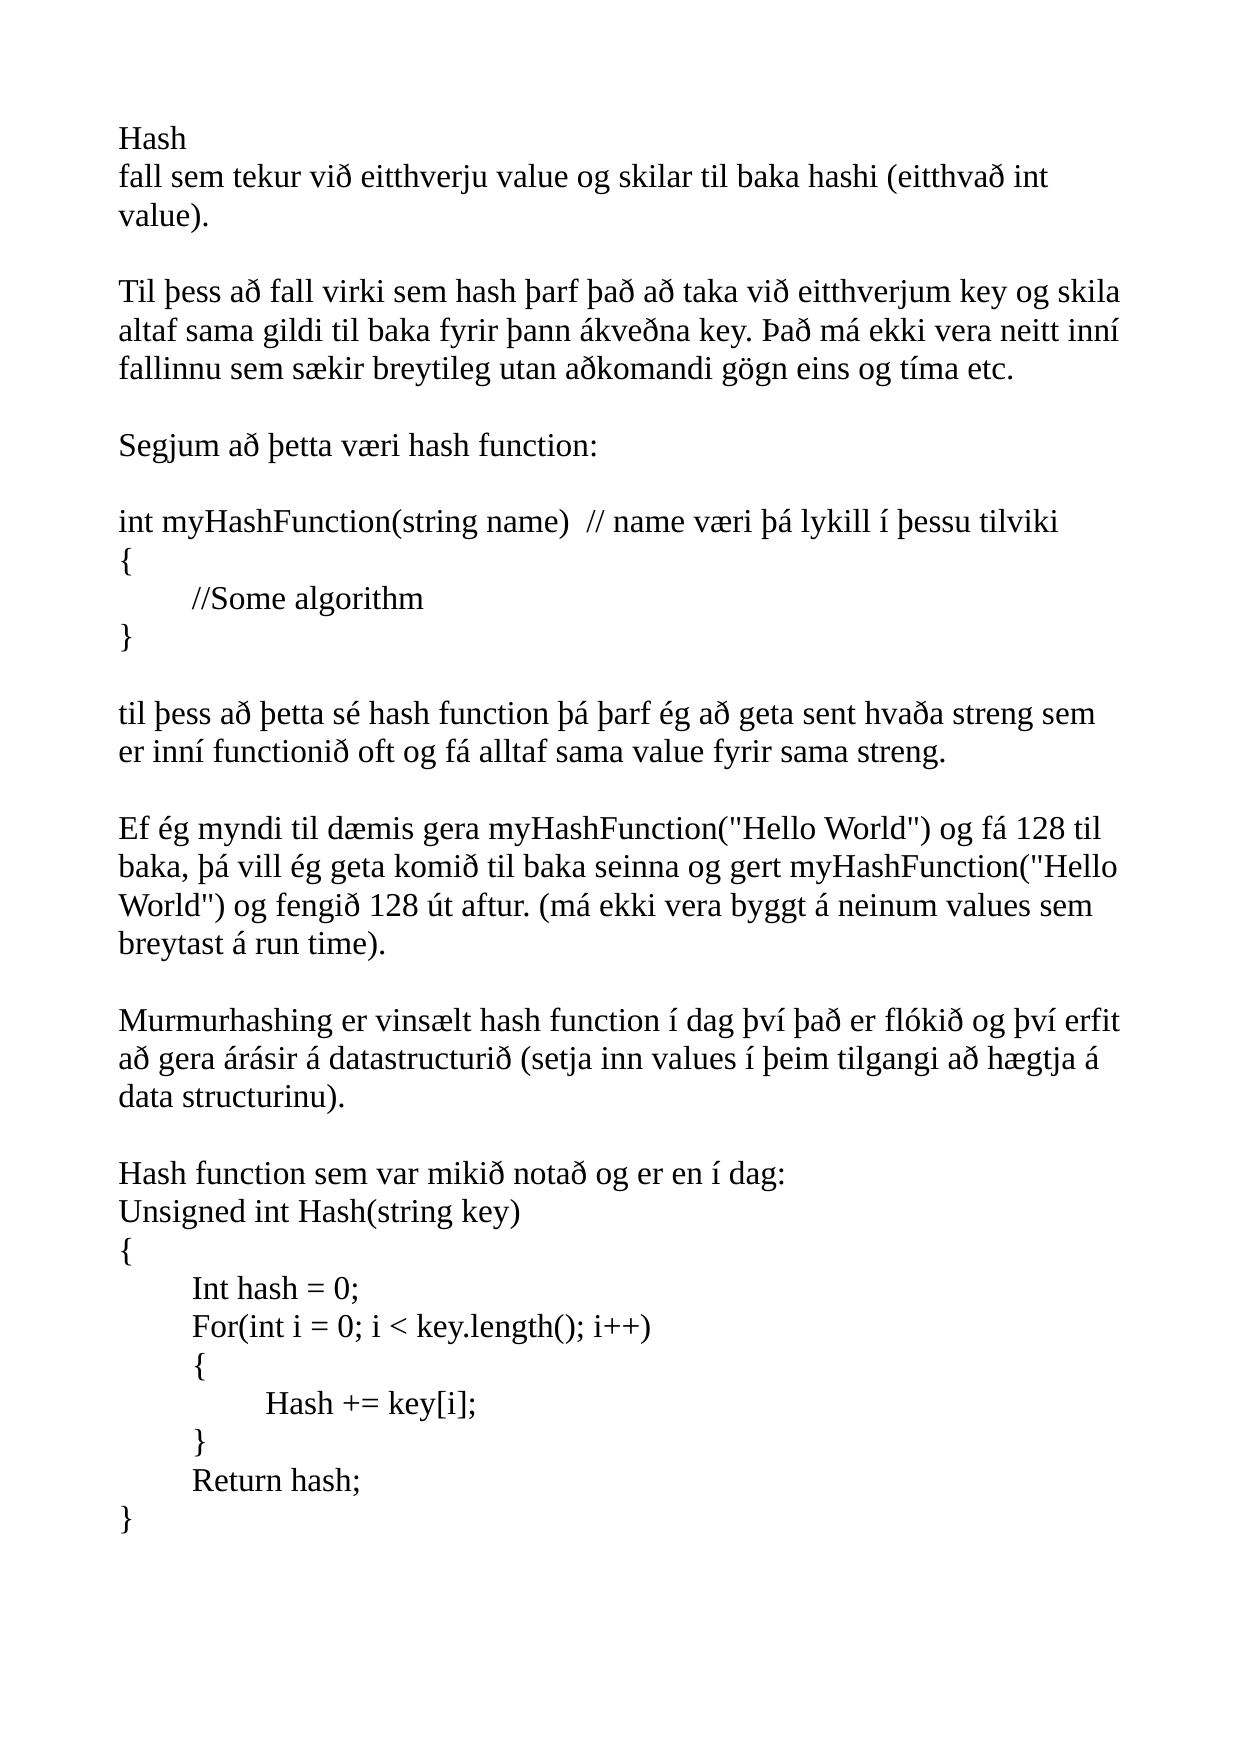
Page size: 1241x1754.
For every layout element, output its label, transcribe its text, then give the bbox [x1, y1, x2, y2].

text } [118, 616, 1122, 655]
text Til þess að fall virki sem hash þarf það að taka við eitthverjum key og skila altaf sama gildi til baka fyrir þann ákveðna key. Það má ekki vera neitt inní fallinnu sem sækir breytileg utan aðkomandi gögn eins og tíma etc. [118, 271, 1122, 386]
text Murmurhashing er vinsælt hash function í dag því það er flókið og því erfit að gera árásir á datastructurið (setja inn values í þeim tilgangi að hægtja á data structurinu). [118, 1000, 1122, 1115]
text Int hash = 0; [118, 1268, 1122, 1306]
text Return hash; [118, 1460, 1122, 1498]
text Hash += key[i]; [118, 1383, 1122, 1421]
text { [118, 1345, 1122, 1383]
text Hash [118, 118, 1122, 156]
text //Some algorithm [118, 578, 1122, 616]
text til þess að þetta sé hash function þá þarf ég að geta sent hvaða streng sem er inní functionið oft og fá alltaf sama value fyrir sama streng. [118, 693, 1122, 770]
text Unsigned int Hash(string key) [118, 1191, 1122, 1230]
text } [118, 1421, 1122, 1460]
text int myHashFunction(string name) // name væri þá lykill í þessu tilviki [118, 501, 1122, 540]
text } [118, 1498, 1122, 1536]
text fall sem tekur við eitthverju value og skilar til baka hashi (eitthvað int value). [118, 156, 1122, 233]
text For(int i = 0; i < key.length(); i++) [118, 1306, 1122, 1345]
text { [118, 1230, 1122, 1268]
text Ef ég myndi til dæmis gera myHashFunction("Hello World") og fá 128 til baka, þá vill ég geta komið til baka seinna og gert myHashFunction("Hello World") og fengið 128 út aftur. (má ekki vera byggt á neinum values sem breytast á run time). [118, 808, 1122, 961]
text Segjum að þetta væri hash function: [118, 425, 1122, 463]
text { [118, 540, 1122, 578]
text Hash function sem var mikið notað og er en í dag: [118, 1153, 1122, 1191]
